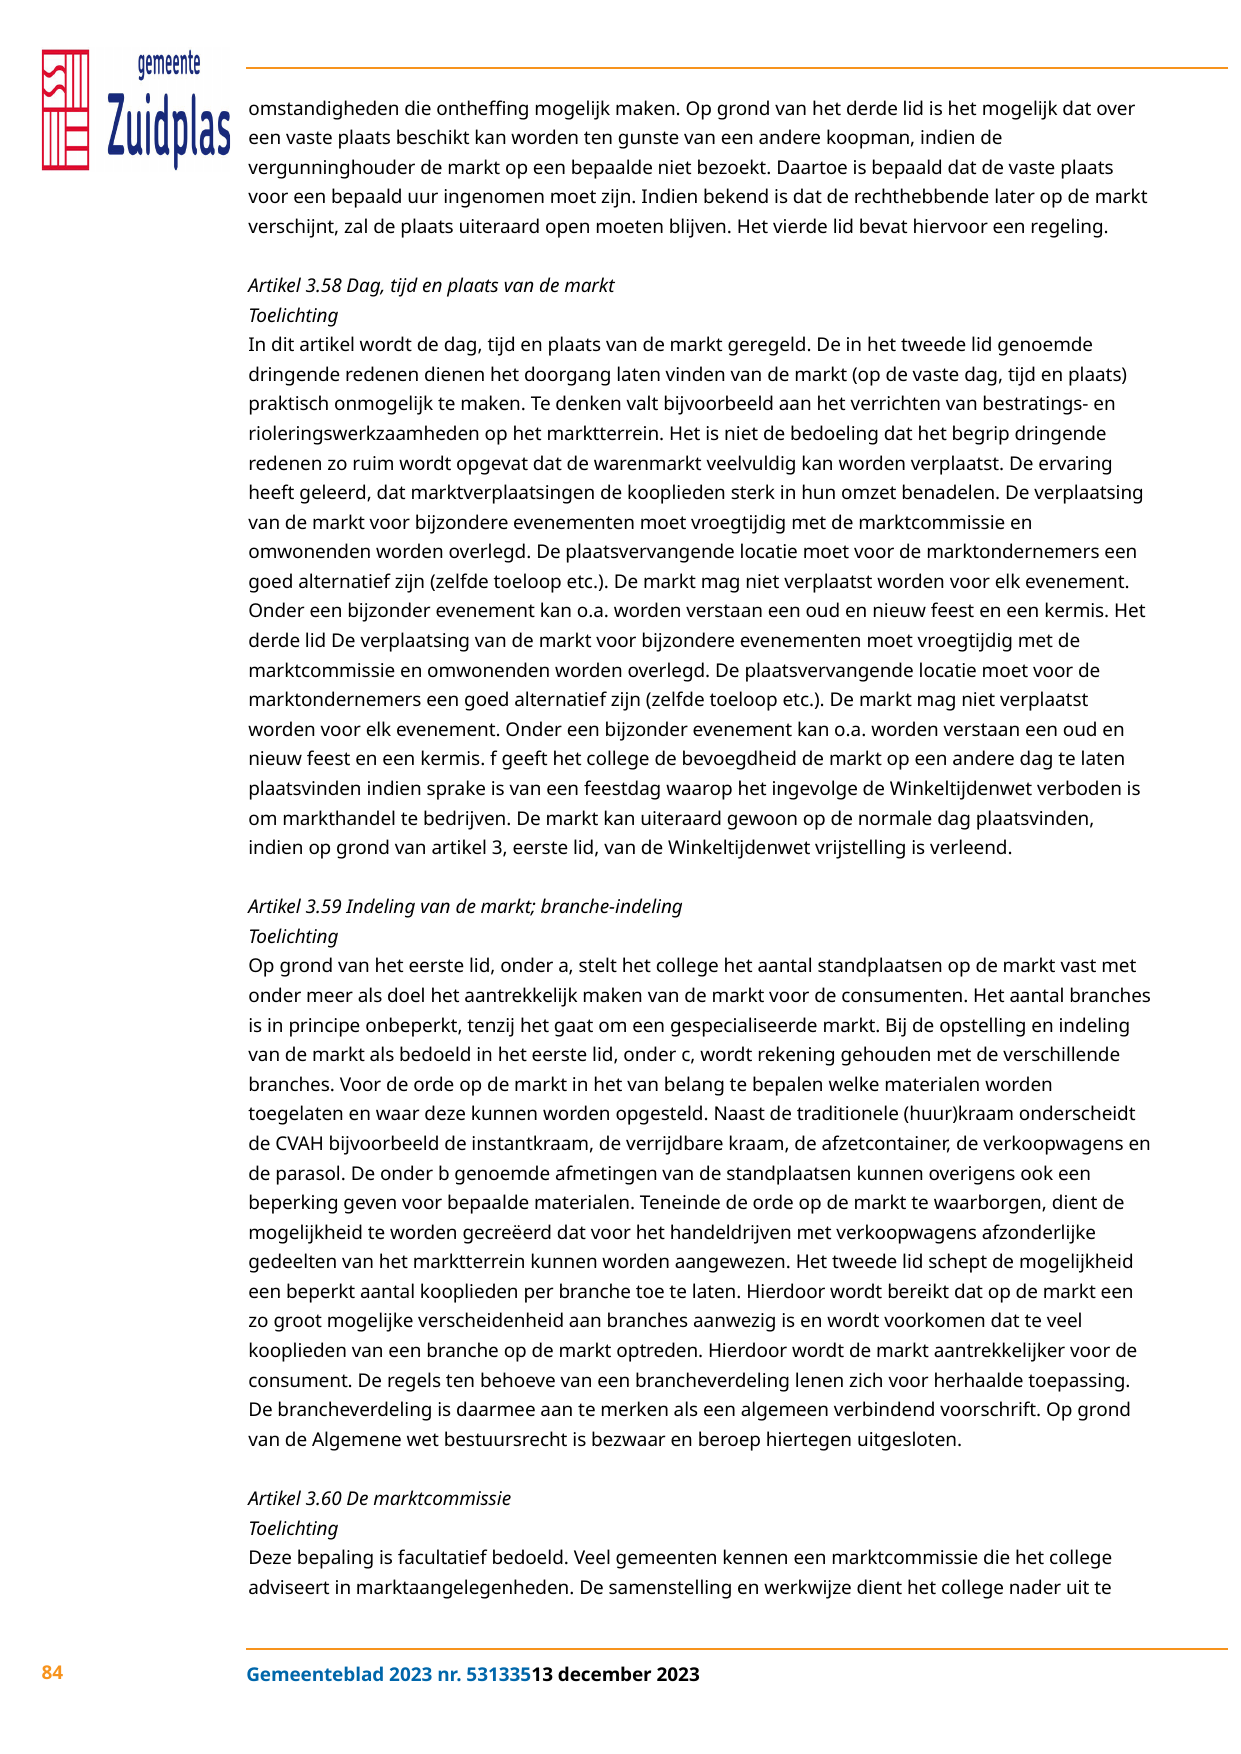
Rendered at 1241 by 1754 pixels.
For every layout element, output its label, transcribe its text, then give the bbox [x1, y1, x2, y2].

picture [41, 47, 231, 172]
text Artikel 3.59 Indeling van de markt; branche-indeling [248, 893, 1152, 919]
text omstandigheden die ontheffing mogelijk maken. Op grond van het derde lid is het mogelijk dat over een vaste plaats beschikt kan worden ten gunste van een andere koopman, indien de vergunninghouder de markt op een bepaalde niet bezoekt. Daartoe is bepaald dat de vaste plaats voor een bepaald uur ingenomen moet zijn. Indien bekend is dat de rechthebbende later op de markt verschijnt, zal de plaats uiteraard open moeten blijven. Het vierde lid bevat hiervoor een regeling. [248, 95, 1152, 239]
text Toelichting [248, 1515, 1152, 1541]
text Toelichting [248, 923, 1152, 949]
text Op grond van het eerste lid, onder a, stelt het college het aantal standplaatsen op de markt vast met onder meer als doel het aantrekkelijk maken van de markt voor de consumenten. Het aantal branches is in principe onbeperkt, tenzij het gaat om een gespecialiseerde markt. Bij de opstelling en indeling van de markt als bedoeld in het eerste lid, onder c, wordt rekening gehouden met de verschillende branches. Voor de orde op de markt in het van belang te bepalen welke materialen worden toegelaten en waar deze kunnen worden opgesteld. Naast de traditionele (huur)kraam onderscheidt de CVAH bijvoorbeeld de instantkraam, de verrijdbare kraam, de afzetcontainer, de verkoopwagens en de parasol. De onder b genoemde afmetingen van de standplaatsen kunnen overigens ook een beperking geven voor bepaalde materialen. Teneinde de orde op de markt te waarborgen, dient de mogelijkheid te worden gecreëerd dat voor het handeldrijven met verkoopwagens afzonderlijke gedeelten van het marktterrein kunnen worden aangewezen. Het tweede lid schept de mogelijkheid een beperkt aantal kooplieden per branche toe te laten. Hierdoor wordt bereikt dat op de markt een zo groot mogelijke verscheidenheid aan branches aanwezig is en wordt voorkomen dat te veel kooplieden van een branche op de markt optreden. Hierdoor wordt de markt aantrekkelijker voor de consument. De regels ten behoeve van een brancheverdeling lenen zich voor herhaalde toepassing. De brancheverdeling is daarmee aan te merken als een algemeen verbindend voorschrift. Op grond van de Algemene wet bestuursrecht is bezwaar en beroep hiertegen uitgesloten. [248, 953, 1152, 1452]
text Toelichting [248, 302, 1152, 328]
text Artikel 3.58 Dag, tijd en plaats van de markt [248, 272, 1152, 298]
text Artikel 3.60 De marktcommissie [248, 1485, 1152, 1511]
text Deze bepaling is facultatief bedoeld. Veel gemeenten kennen een marktcommissie die het college adviseert in marktaangelegenheden. De samenstelling en werkwijze dient het college nader uit te [248, 1544, 1152, 1600]
text In dit artikel wordt de dag, tijd en plaats van de markt geregeld. De in het tweede lid genoemde dringende redenen dienen het doorgang laten vinden van de markt (op de vaste dag, tijd en plaats) praktisch onmogelijk te maken. Te denken valt bijvoorbeeld aan het verrichten van bestratings- en rioleringswerkzaamheden op het marktterrein. Het is niet de bedoeling dat het begrip dringende redenen zo ruim wordt opgevat dat de warenmarkt veelvuldig kan worden verplaatst. De ervaring heeft geleerd, dat marktverplaatsingen de kooplieden sterk in hun omzet benadelen. De verplaatsing van de markt voor bijzondere evenementen moet vroegtijdig met de marktcommissie en omwonenden worden overlegd. De plaatsvervangende locatie moet voor de marktondernemers een goed alternatief zijn (zelfde toeloop etc.). De markt mag niet verplaatst worden voor elk evenement. Onder een bijzonder evenement kan o.a. worden verstaan een oud en nieuw feest en een kermis. Het derde lid De verplaatsing van de markt voor bijzondere evenementen moet vroegtijdig met de marktcommissie en omwonenden worden overlegd. De plaatsvervangende locatie moet voor de marktondernemers een goed alternatief zijn (zelfde toeloop etc.). De markt mag niet verplaatst worden voor elk evenement. Onder een bijzonder evenement kan o.a. worden verstaan een oud en nieuw feest en een kermis. f geeft het college de bevoegdheid de markt op een andere dag te laten plaatsvinden indien sprake is van een feestdag waarop het ingevolge de Winkeltijdenwet verboden is om markthandel te bedrijven. De markt kan uiteraard gewoon op de normale dag plaatsvinden, indien op grond van artikel 3, eerste lid, van de Winkeltijdenwet vrijstelling is verleend. [248, 331, 1152, 860]
